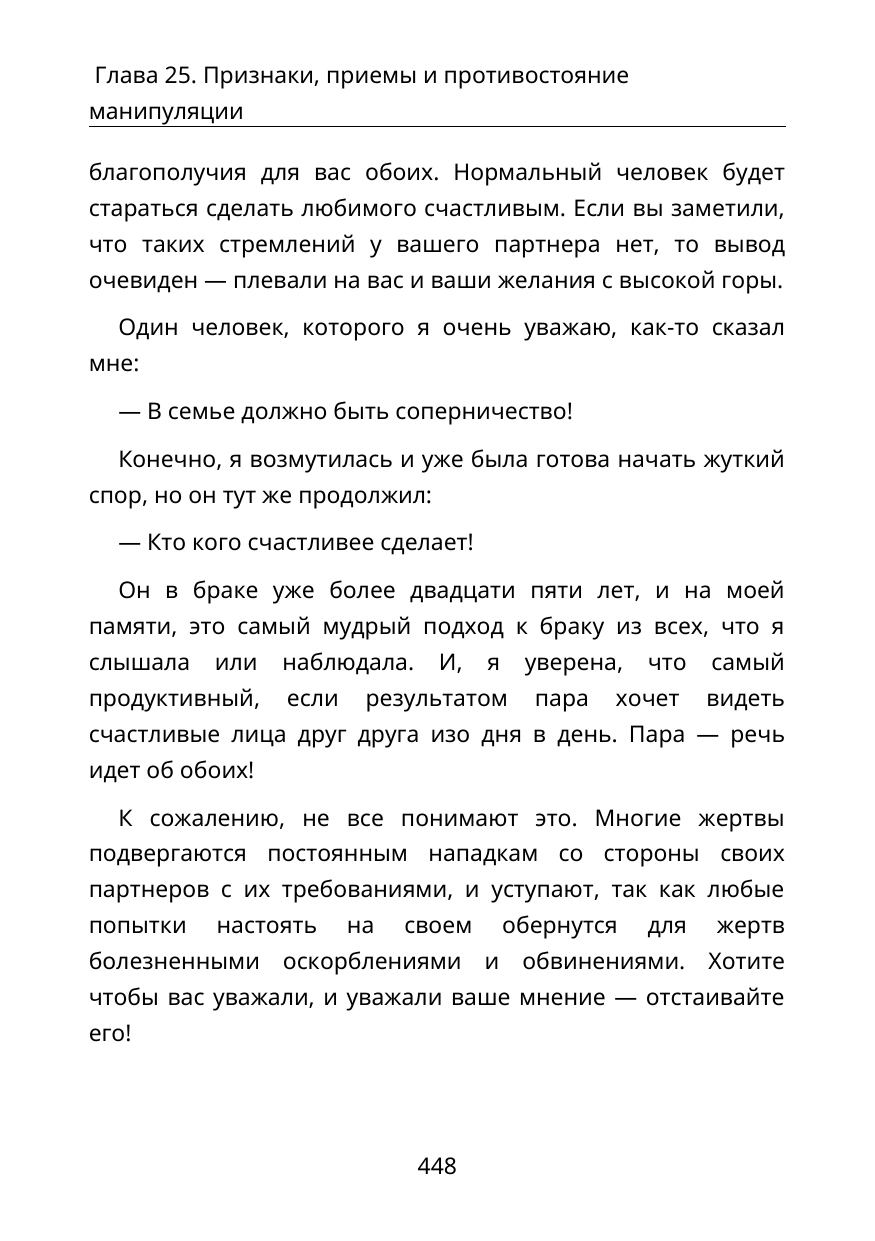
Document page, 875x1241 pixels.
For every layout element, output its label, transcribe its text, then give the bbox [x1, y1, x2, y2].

text Один человек, которого я очень уважаю, как-то сказал мне: [88, 311, 786, 378]
text Конечно, я возмутилась и уже была готова начать жуткий спор, но он тут же продолжил: [88, 443, 786, 510]
text благополучия для вас обоих. Нормальный человек будет стараться сделать любимого счастливым. Если вы заметили, что таких стремлений у вашего партнера нет, то вывод очевиден — плевали на вас и ваши желания с высокой горы. [88, 156, 786, 295]
text — В семье должно быть соперничество! [88, 395, 786, 426]
text — Кто кого счастливее сделает! [88, 526, 786, 558]
text К сожалению, не все понимают это. Многие жертвы подвергаются постоянным нападкам со стороны своих партнеров с их требованиями, и уступают, так как любые попытки настоять на своем обернутся для жертв болезненными оскорблениями и обвинениями. Хотите чтобы вас уважали, и уважали ваше мнение — отстаивайте его! [88, 801, 786, 1048]
text Он в браке уже более двадцати пяти лет, и на моей памяти, это самый мудрый подход к браку из всех, что я слышала или наблюдала. И, я уверена, что самый продуктивный, если результатом пара хочет видеть счастливые лица друг друга изо дня в день. Пара — речь идет об обоих! [88, 574, 786, 785]
